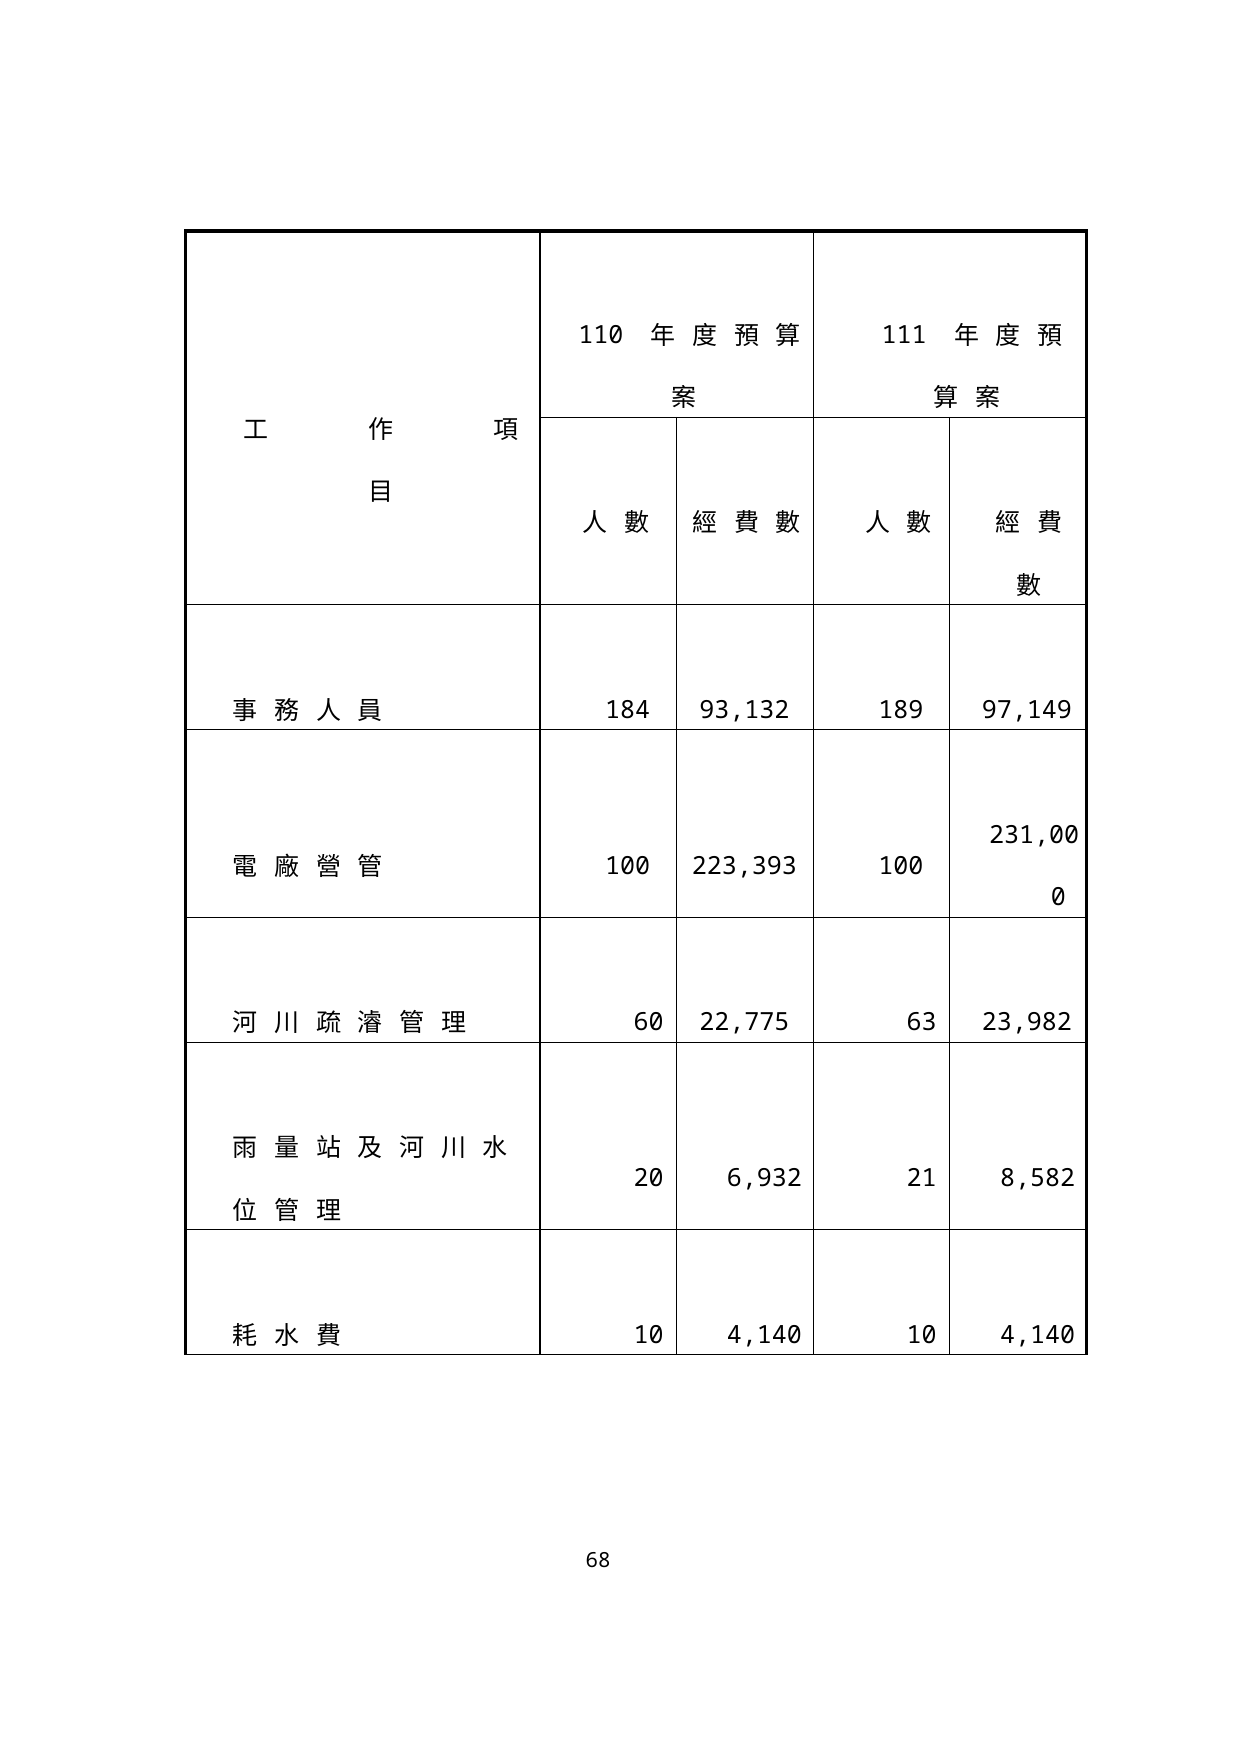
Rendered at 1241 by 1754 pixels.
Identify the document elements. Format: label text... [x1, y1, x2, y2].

table_cell 100 [541, 730, 676, 917]
table_cell 93,132 [677, 605, 813, 729]
table_cell 97,149 [950, 605, 1085, 729]
table_cell 63 [814, 918, 949, 1042]
table_cell 人數 [814, 418, 949, 604]
table_cell 8,582 [950, 1043, 1085, 1229]
table_cell 189 [814, 605, 949, 729]
table_cell 184 [541, 605, 676, 729]
table_cell 223,393 [677, 730, 813, 917]
table_cell 事務人員 [187, 605, 539, 729]
table_cell 231,000 [950, 730, 1085, 917]
table_header 111年度預算案 [814, 233, 1085, 417]
table_cell 22,775 [677, 918, 813, 1042]
table_cell 23,982 [950, 918, 1085, 1042]
table_cell 10 [814, 1230, 949, 1354]
table_cell 10 [541, 1230, 676, 1354]
table_cell 60 [541, 918, 676, 1042]
table_cell 21 [814, 1043, 949, 1229]
table_cell 4,140 [677, 1230, 813, 1354]
table_cell 100 [814, 730, 949, 917]
table_cell 河川疏濬管理 [187, 918, 539, 1042]
table_header 110年度預算案 [541, 233, 813, 417]
table_cell 6,932 [677, 1043, 813, 1229]
table_cell 20 [541, 1043, 676, 1229]
table_cell 4,140 [950, 1230, 1085, 1354]
table_cell 雨量站及河川水位管理 [187, 1043, 539, 1229]
table_header 工 作 項 目 [187, 233, 539, 604]
table_cell 人數 [541, 418, 676, 604]
table_cell 電廠營管 [187, 730, 539, 917]
table_cell 耗水費 [187, 1230, 539, 1354]
table_cell 經費數 [677, 418, 813, 604]
table_cell 經費數 [950, 418, 1085, 604]
